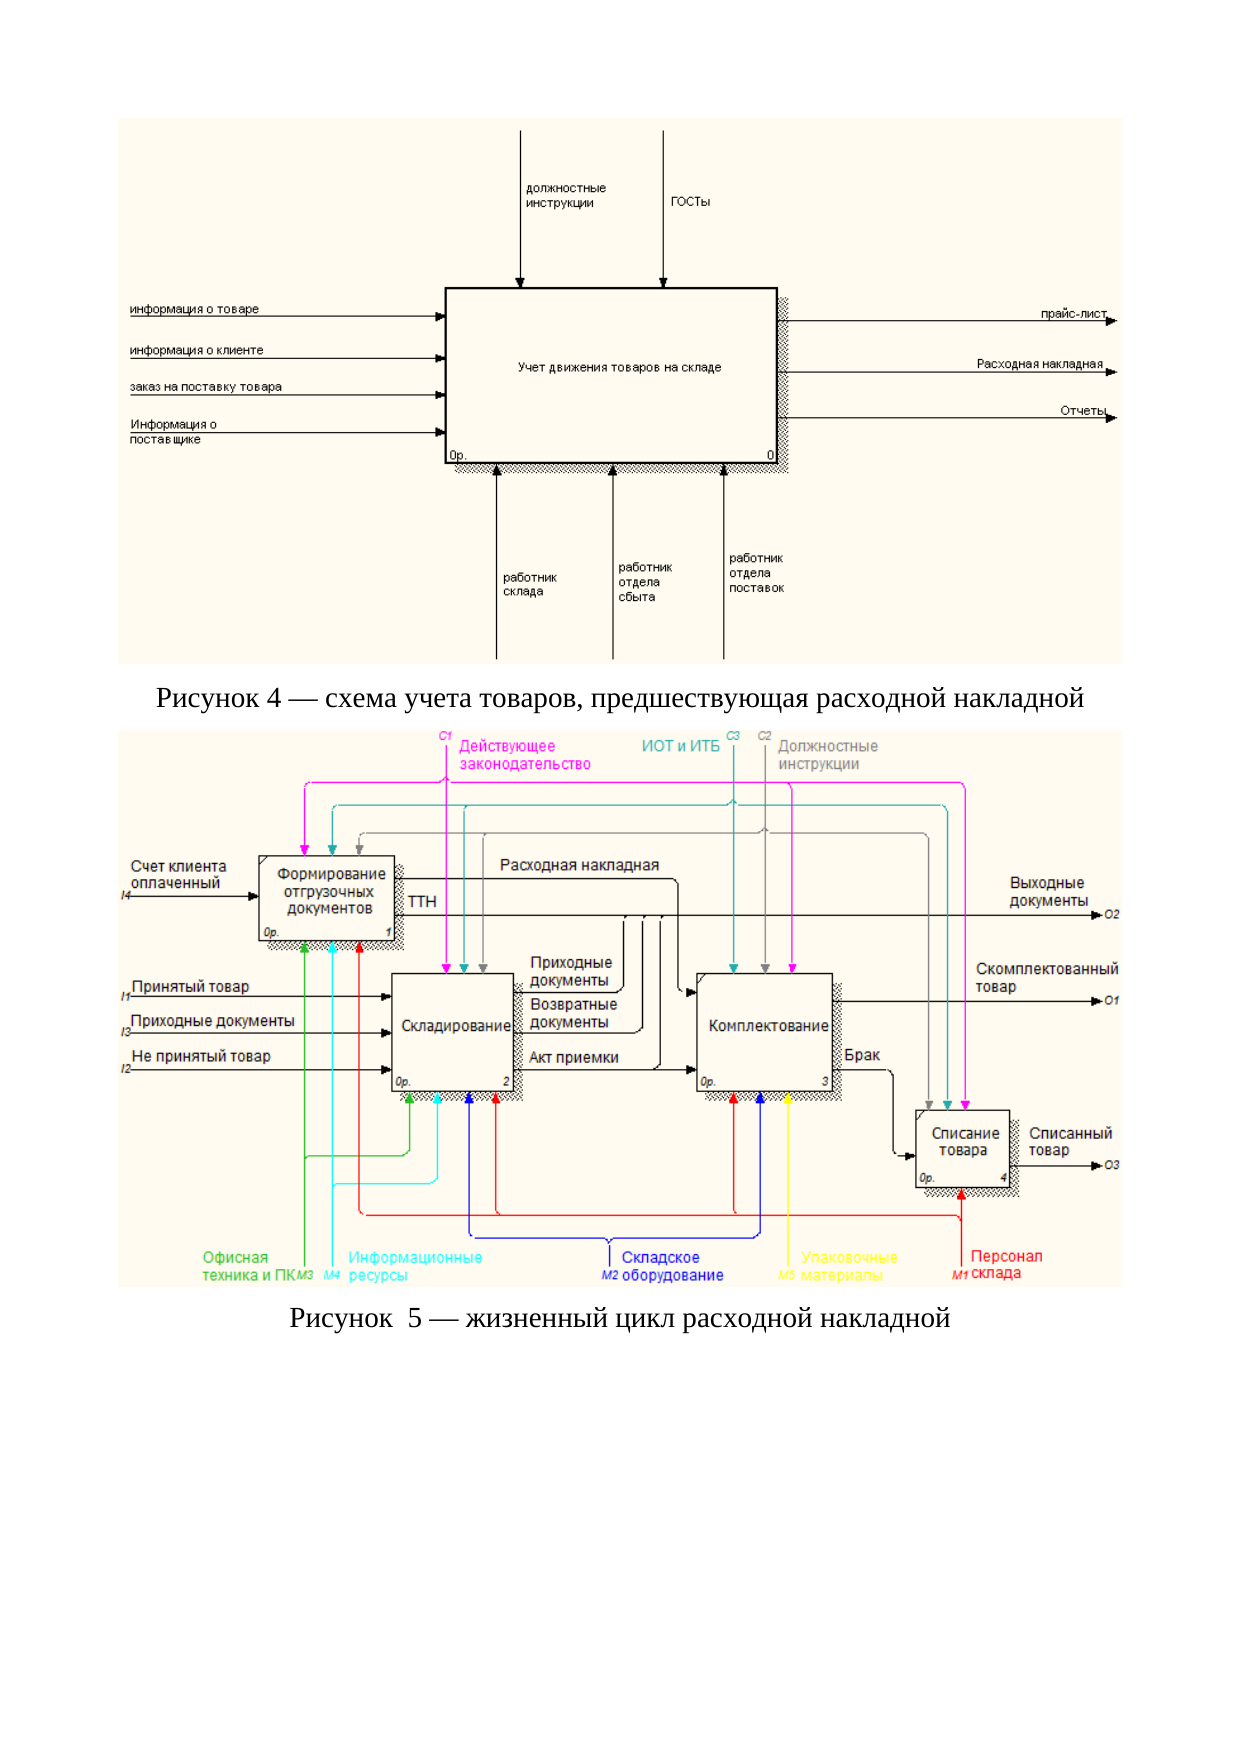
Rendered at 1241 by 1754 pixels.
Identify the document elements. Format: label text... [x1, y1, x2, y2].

picture [118, 118, 1123, 664]
text Рисунок 4 — схема учета товаров, предшествующая расходной накладной [118, 680, 1122, 713]
picture [118, 730, 1123, 1287]
text Рисунок 5 — жизненный цикл расходной накладной [118, 1301, 1122, 1334]
